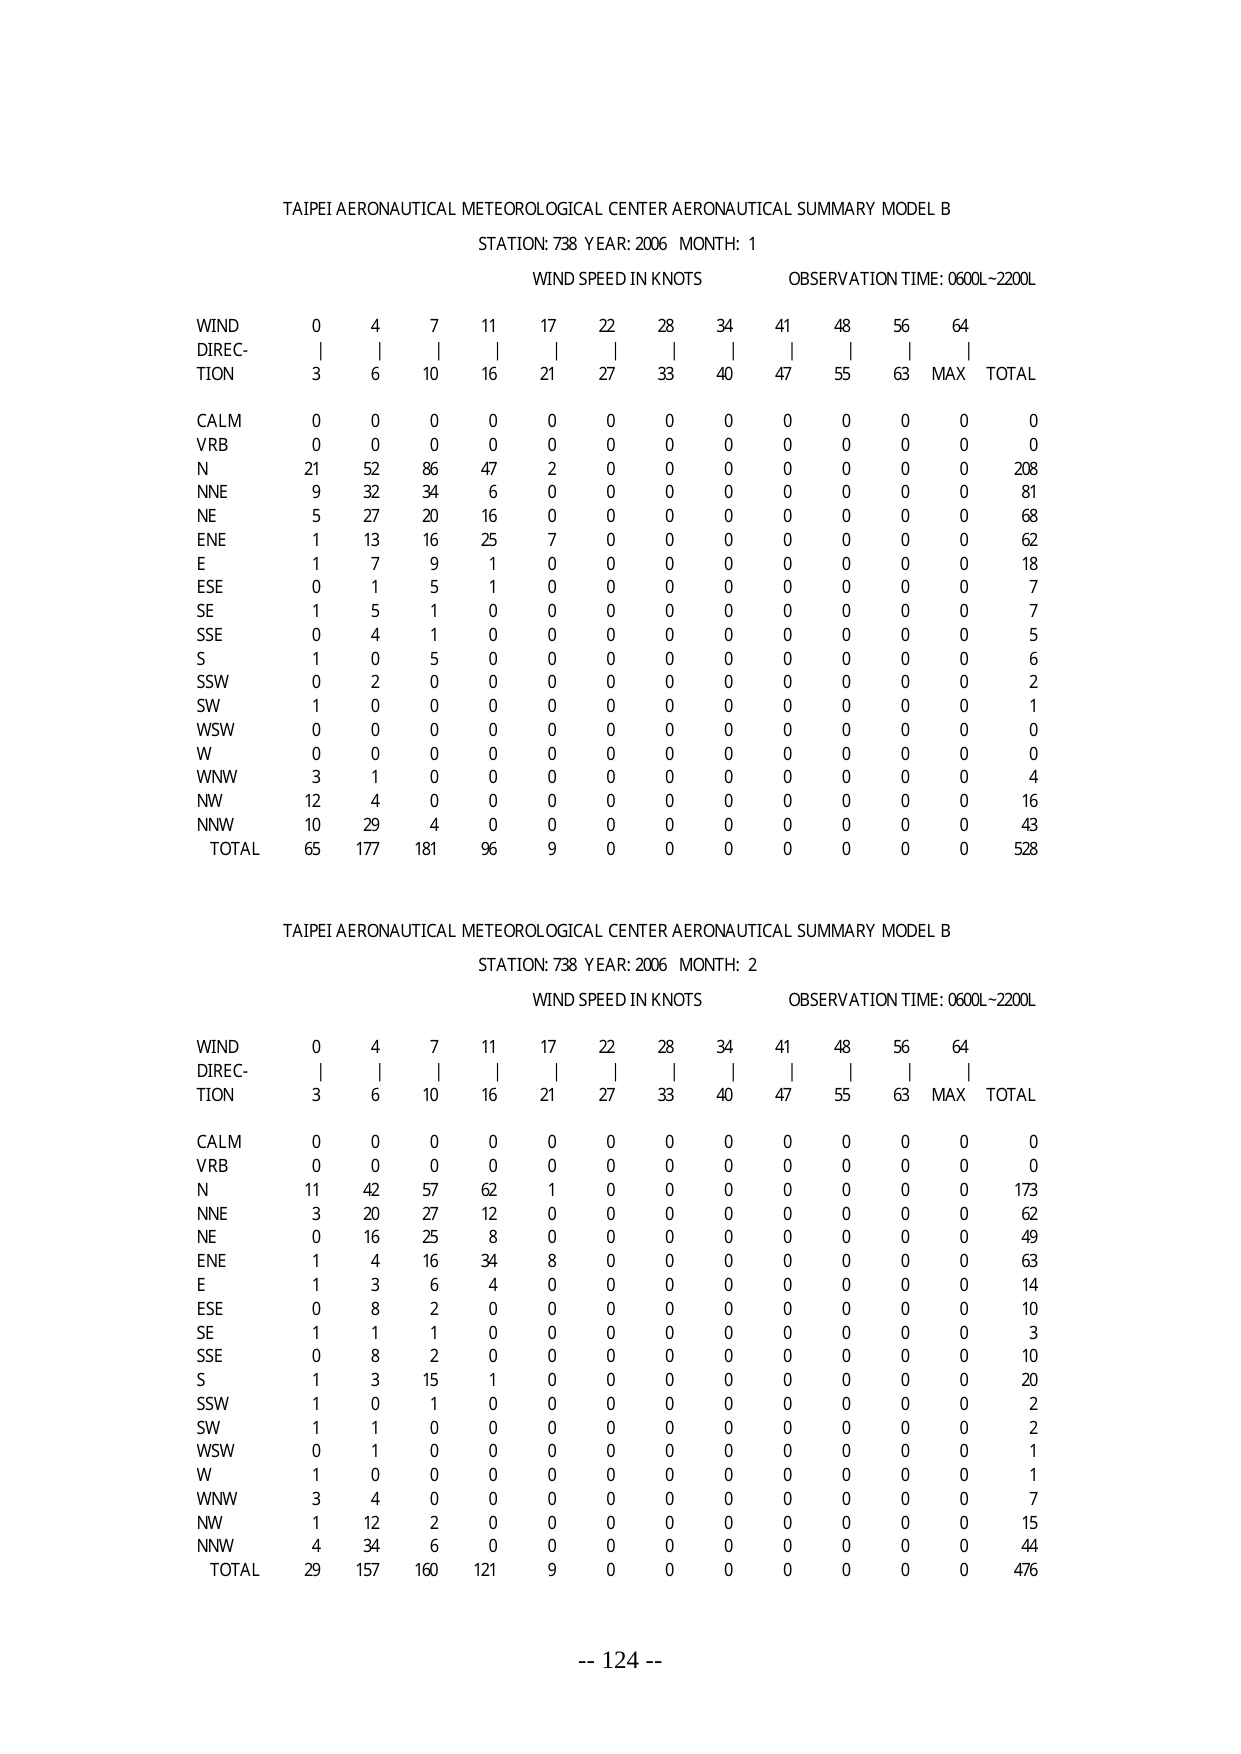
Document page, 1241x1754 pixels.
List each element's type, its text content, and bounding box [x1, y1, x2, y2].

text -- 124 -- [543, 1637, 697, 1674]
